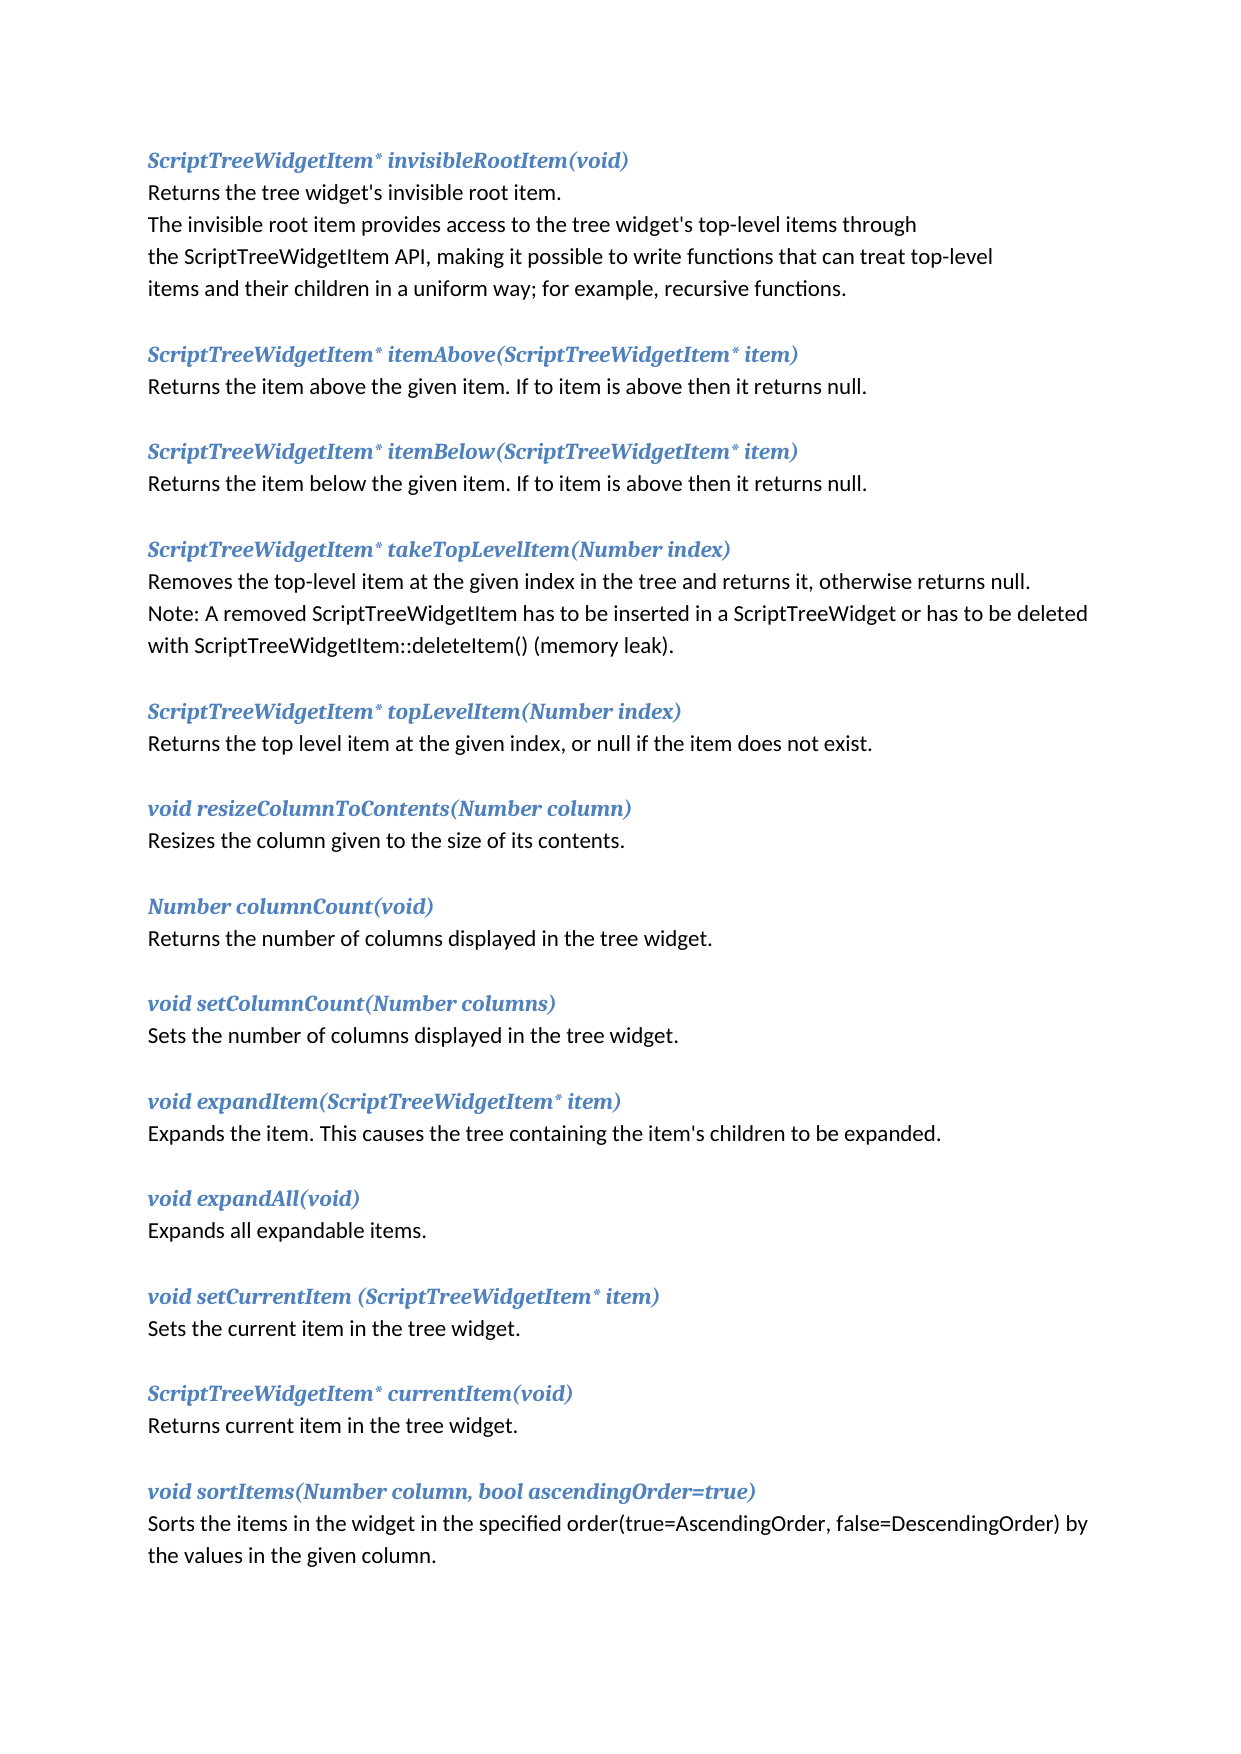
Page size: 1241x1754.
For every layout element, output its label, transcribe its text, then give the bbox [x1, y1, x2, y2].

subtitle Number columnCount(void) [148, 893, 1093, 920]
text Returns the item above the given item. If to item is above then it returns null. [148, 372, 1093, 400]
subtitle void setColumnCount(Number columns) [148, 991, 1093, 1017]
text Sets the number of columns displayed in the tree widget. [148, 1021, 1093, 1049]
text Resizes the column given to the size of its contents. [148, 826, 1093, 854]
subtitle ScriptTreeWidgetItem* currentItem(void) [148, 1381, 1093, 1407]
text items and their children in a uniform way; for example, recursive functions. [148, 274, 1093, 302]
text Returns the top level item at the given index, or null if the item does not exist. [148, 729, 1093, 757]
subtitle ScriptTreeWidgetItem* takeTopLevelItem(Number index) [148, 537, 1093, 563]
text Returns the tree widget's invisible root item. [148, 178, 1093, 206]
text Returns the number of columns displayed in the tree widget. [148, 924, 1093, 952]
text Returns current item in the tree widget. [148, 1411, 1093, 1439]
text Returns the item below the given item. If to item is above then it returns null. [148, 469, 1093, 497]
subtitle ScriptTreeWidgetItem* itemBelow(ScriptTreeWidgetItem* item) [148, 439, 1093, 466]
subtitle void sortItems(Number column, bool ascendingOrder=true) [148, 1478, 1093, 1505]
subtitle ScriptTreeWidgetItem* invisibleRootItem(void) [148, 148, 1093, 174]
text Sets the current item in the tree widget. [148, 1314, 1093, 1342]
subtitle ScriptTreeWidgetItem* topLevelItem(Number index) [148, 698, 1093, 725]
subtitle void expandItem(ScriptTreeWidgetItem* item) [148, 1088, 1093, 1115]
text The invisible root item provides access to the tree widget's top-level items through [148, 210, 1093, 238]
text Expands the item. This causes the tree containing the item's children to be expanded. [148, 1119, 1093, 1147]
text Note: A removed ScriptTreeWidgetItem has to be inserted in a ScriptTreeWidget or has to be deleted with ScriptTreeWidgetItem::deleteItem() (memory leak). [148, 599, 1093, 659]
subtitle void resizeColumnToContents(Number column) [148, 796, 1093, 822]
text Expands all expandable items. [148, 1216, 1093, 1244]
subtitle ScriptTreeWidgetItem* itemAbove(ScriptTreeWidgetItem* item) [148, 342, 1093, 368]
subtitle void expandAll(void) [148, 1186, 1093, 1212]
text the ScriptTreeWidgetItem API, making it possible to write functions that can treat top-level [148, 242, 1093, 270]
text Removes the top-level item at the given index in the tree and returns it, otherwise returns null. [148, 567, 1093, 595]
subtitle void setCurrentItem (ScriptTreeWidgetItem* item) [148, 1283, 1093, 1310]
text Sorts the items in the widget in the specified order(true=AscendingOrder, false=DescendingOrder) by the values in the given column. [148, 1509, 1093, 1569]
